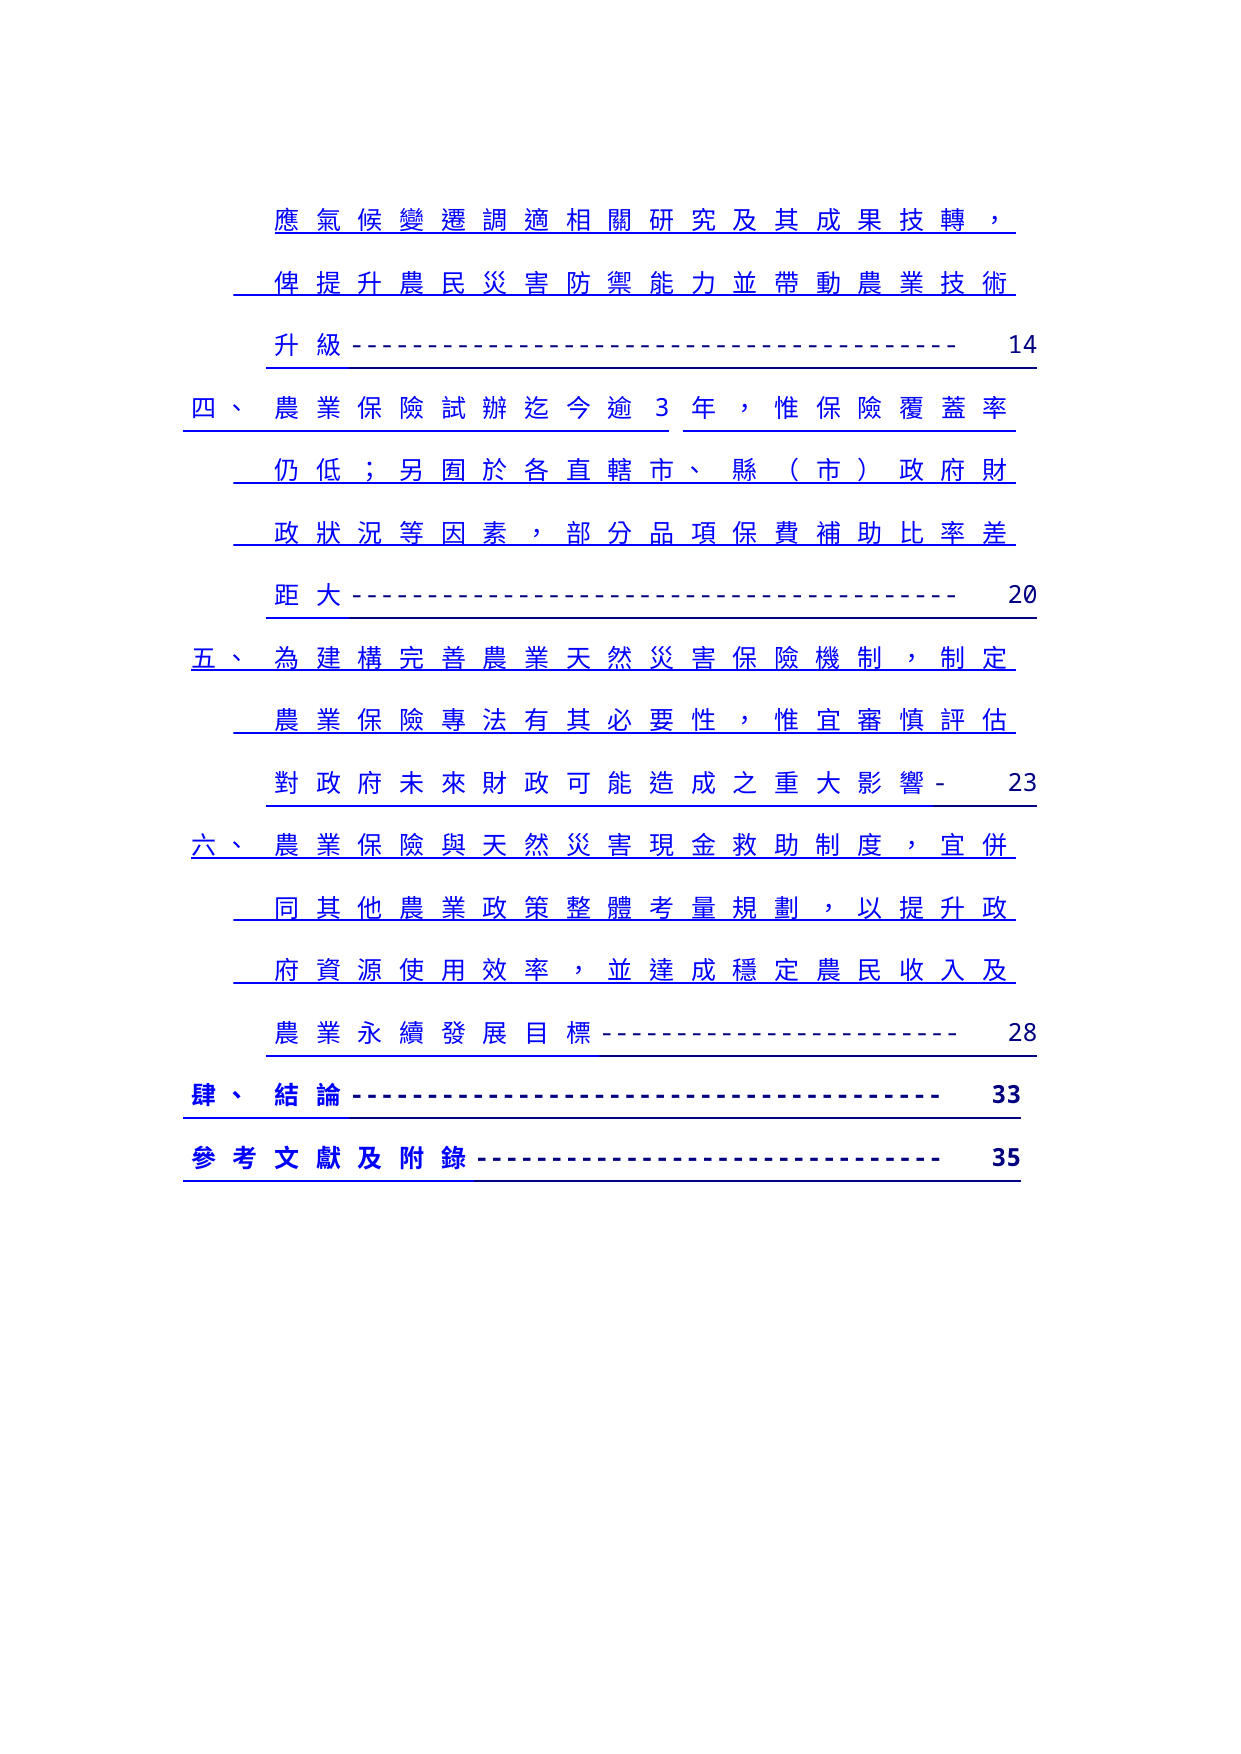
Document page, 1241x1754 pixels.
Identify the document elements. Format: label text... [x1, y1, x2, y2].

text 參考文獻及附錄 35 [183, 1115, 1027, 1177]
text 六、農業保險與天然災害現金救助制度，宜併同其他農業政策整體考量規劃，以提升政府資源使用效率，並達成穩定農民收入及農業永續發展目標 28 [183, 802, 1043, 1052]
text 五、為建構完善農業天然災害保險機制，制定農業保險專法有其必要性，惟宜審慎評估對政府未來財政可能造成之重大影響 23 [183, 615, 1043, 802]
text 四、農業保險試辦迄今逾3年，惟保險覆蓋率仍低；另囿於各直轄市、縣（市）政府財政狀況等因素，部分品項保費補助比率差距大 20 [183, 365, 1043, 615]
text 應氣候變遷調適相關研究及其成果技轉，俾提升農民災害防禦能力並帶動農業技術升級 14 [183, 177, 1043, 365]
text 肆、結論 33 [183, 1052, 1027, 1115]
